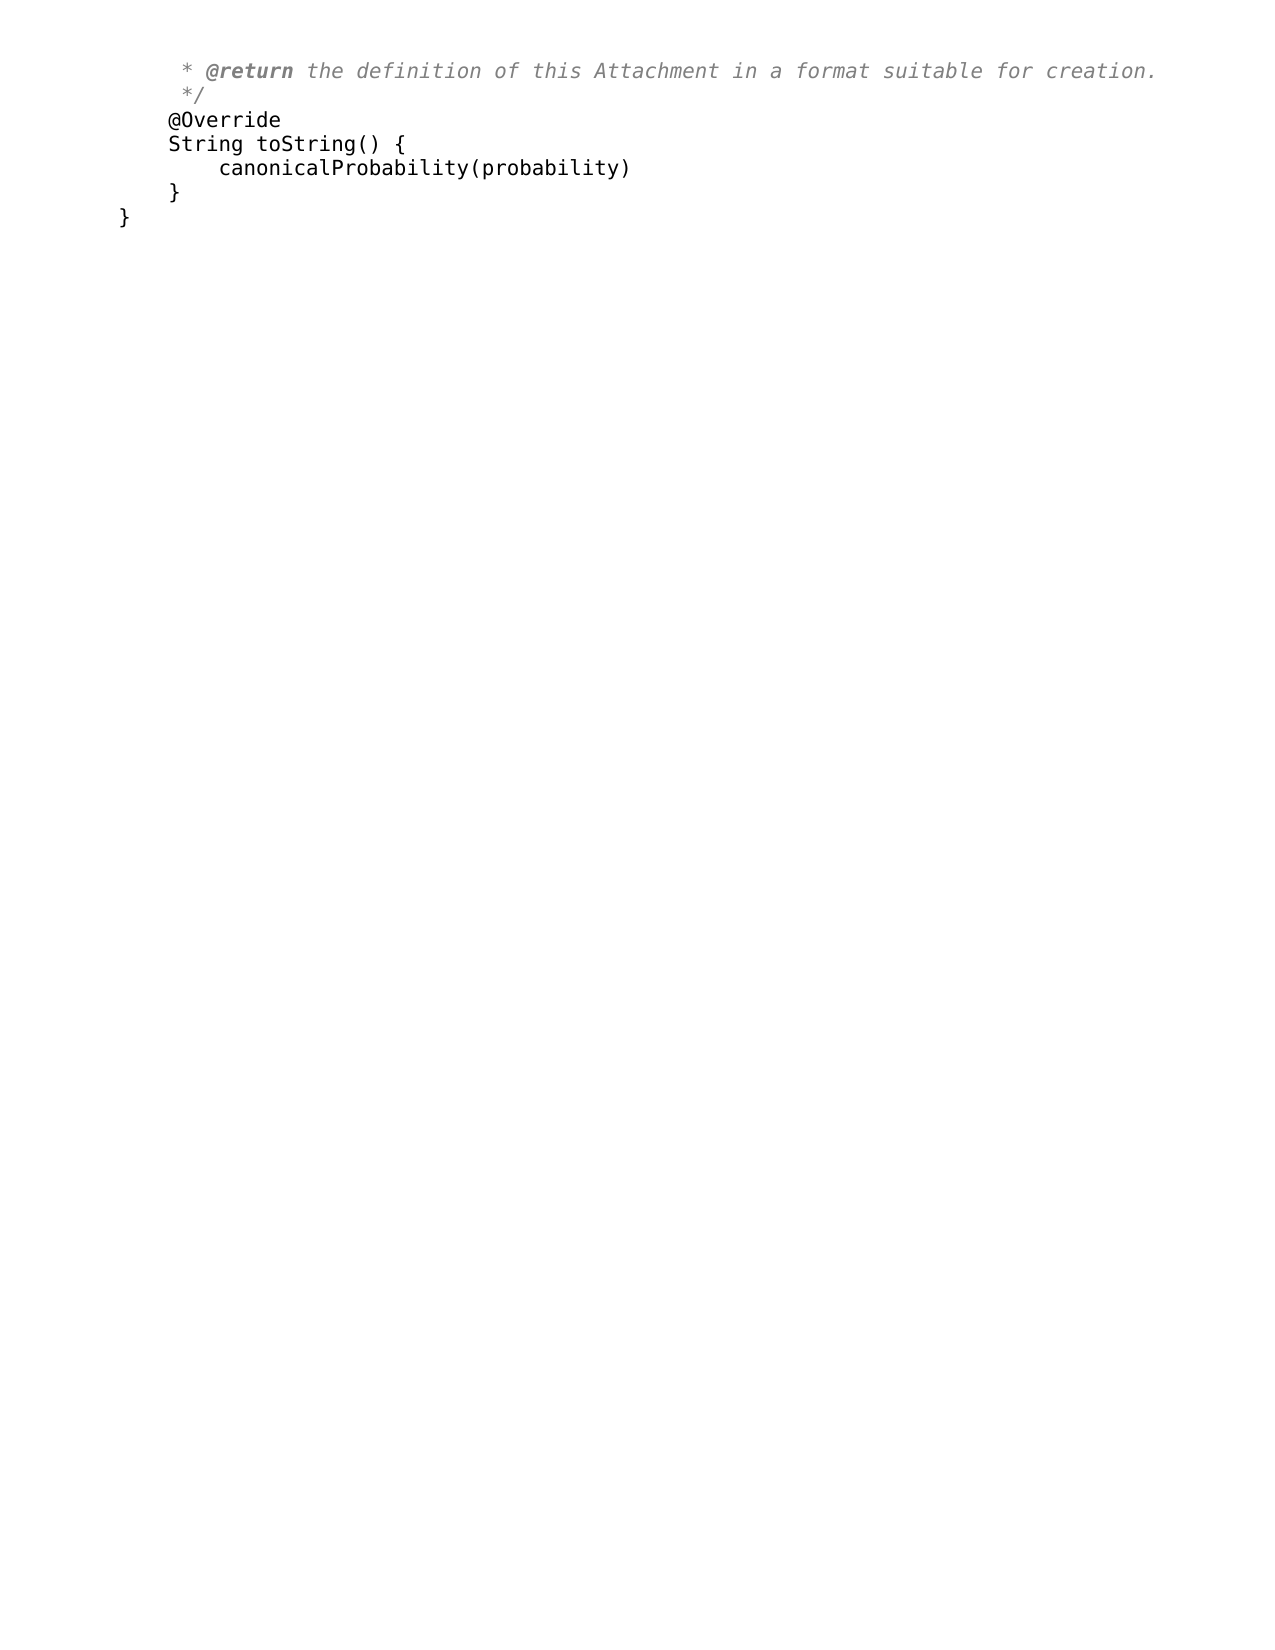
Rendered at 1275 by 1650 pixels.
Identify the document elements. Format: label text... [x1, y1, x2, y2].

text canonicalProbability(probability) [118, 156, 1216, 180]
text String toString() { [118, 132, 1216, 156]
text @Override [118, 108, 1216, 132]
text */ [118, 83, 1216, 108]
text } [118, 205, 1216, 229]
text * @return the definition of this Attachment in a format suitable for creation. [118, 59, 1216, 83]
text } [118, 180, 1216, 205]
